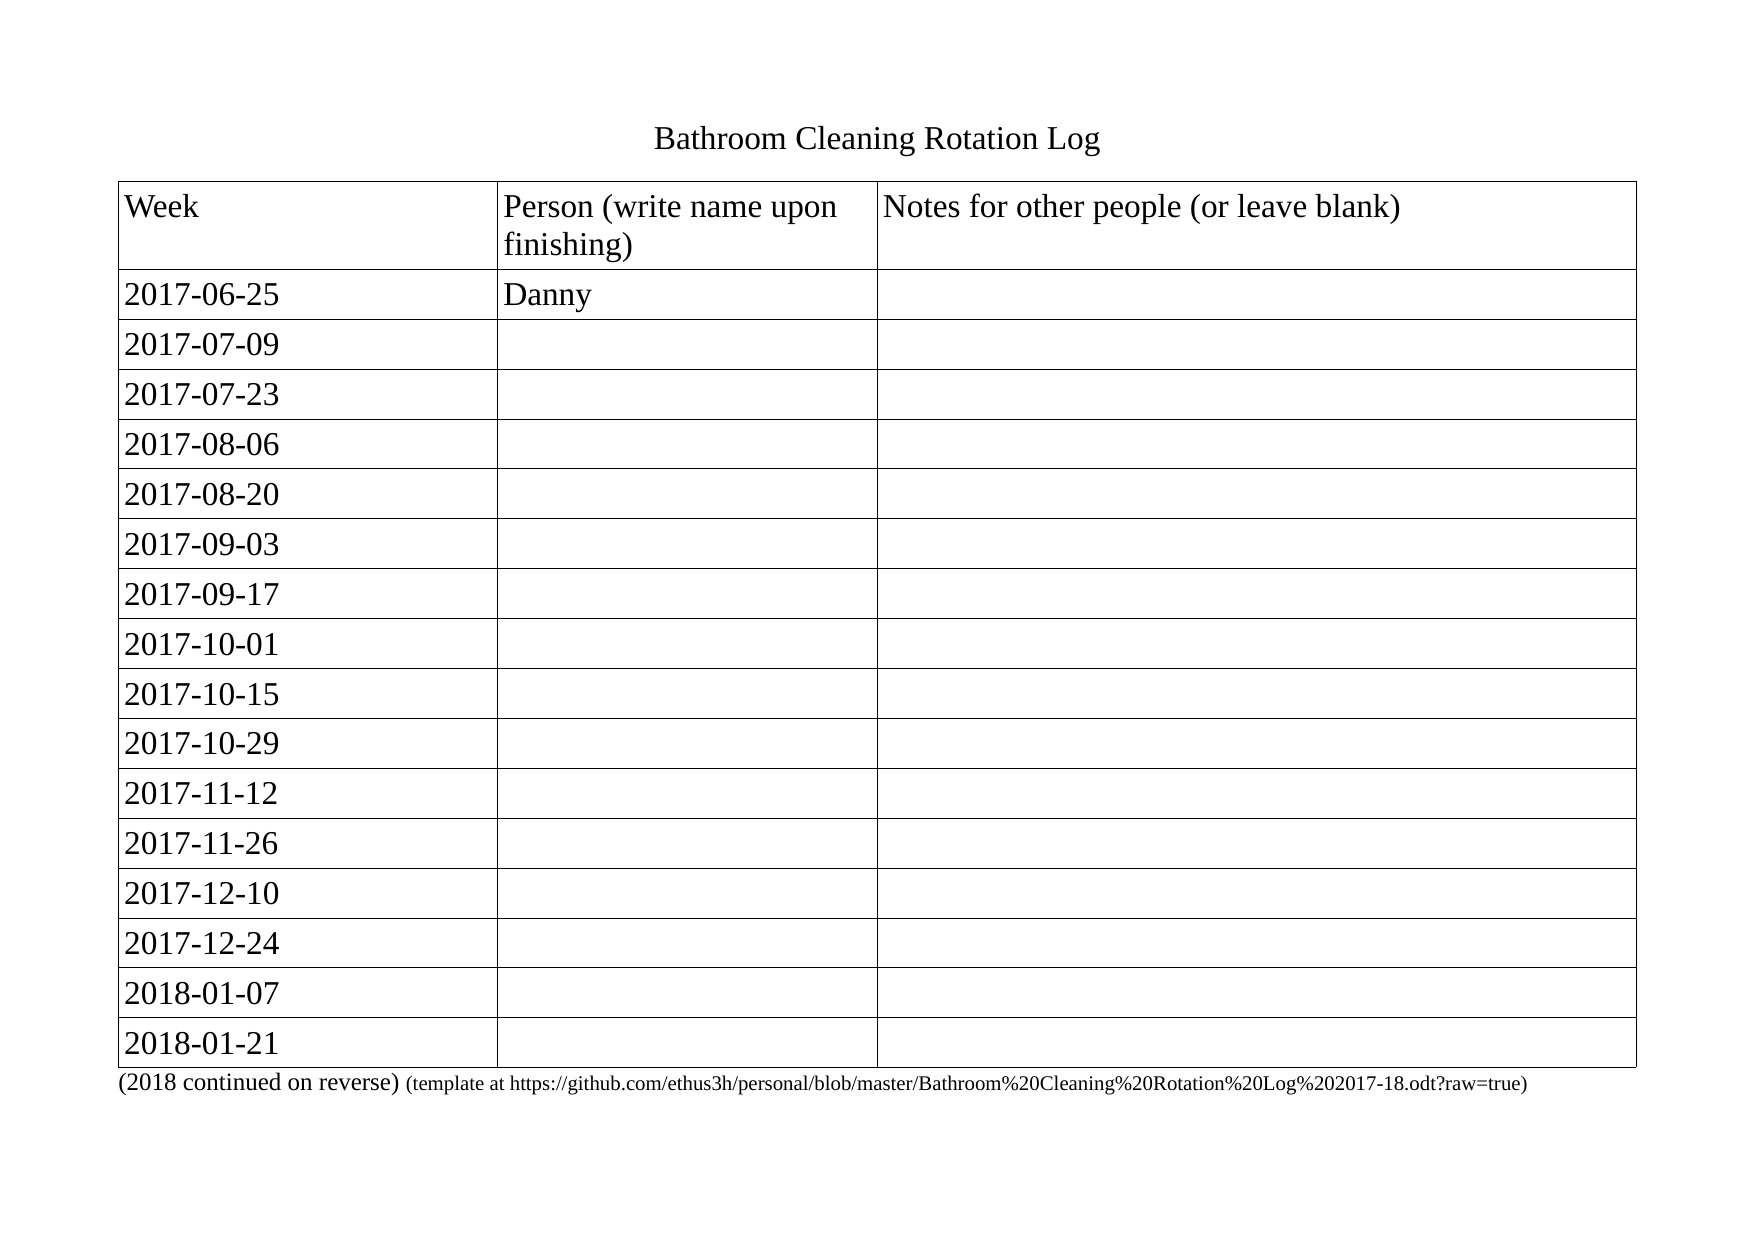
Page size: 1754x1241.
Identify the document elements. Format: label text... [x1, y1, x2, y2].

table_cell [498, 469, 877, 518]
table_cell 2017-08-06 [119, 420, 497, 468]
table_cell 2017-07-23 [119, 370, 497, 418]
table_cell [498, 968, 877, 1017]
table_cell [878, 968, 1636, 1017]
table_header Person (write name upon finishing) [498, 182, 877, 269]
table_cell 2017-07-09 [119, 320, 497, 368]
table_cell [498, 819, 877, 867]
text (2018 continued on reverse) (template at https://github.com/ethus3h/personal/blob/master/Bathroom%20Cleaning%20Rotation%20Log%202017-18.odt?raw=true) [118, 1068, 1636, 1096]
table_cell [878, 569, 1636, 618]
table_cell [498, 669, 877, 718]
table_cell [878, 869, 1636, 917]
text Bathroom Cleaning Rotation Log [118, 118, 1636, 156]
table_cell [878, 519, 1636, 568]
table_cell 2017-11-26 [119, 819, 497, 867]
table_cell [498, 569, 877, 618]
table_cell [498, 320, 877, 368]
table_cell [878, 370, 1636, 418]
table_cell 2017-12-10 [119, 869, 497, 917]
table_cell 2017-12-24 [119, 919, 497, 967]
table_cell 2018-01-21 [119, 1018, 497, 1067]
table_cell [878, 669, 1636, 718]
table_cell [498, 919, 877, 967]
table_cell [878, 819, 1636, 867]
table_header Week [119, 182, 497, 269]
table_cell [878, 270, 1636, 319]
table_cell [498, 869, 877, 917]
table_cell 2017-10-29 [119, 719, 497, 768]
table_cell [498, 370, 877, 418]
table_cell [878, 420, 1636, 468]
table_cell Danny [498, 270, 877, 319]
table_cell [878, 919, 1636, 967]
table_cell [878, 719, 1636, 768]
table_cell 2017-10-15 [119, 669, 497, 718]
table_cell 2017-11-12 [119, 769, 497, 818]
table_cell [498, 719, 877, 768]
table_cell 2017-10-01 [119, 619, 497, 668]
table_cell [498, 619, 877, 668]
table_cell [878, 1018, 1636, 1067]
table_cell [498, 420, 877, 468]
table_cell 2017-09-17 [119, 569, 497, 618]
table_cell 2017-08-20 [119, 469, 497, 518]
table_cell [878, 469, 1636, 518]
table_cell 2017-06-25 [119, 270, 497, 319]
table_cell [878, 769, 1636, 818]
table_cell 2018-01-07 [119, 968, 497, 1017]
table_cell [498, 769, 877, 818]
table_cell [878, 320, 1636, 368]
table_cell [878, 619, 1636, 668]
table_cell [498, 519, 877, 568]
table_cell 2017-09-03 [119, 519, 497, 568]
table_cell [498, 1018, 877, 1067]
table_header Notes for other people (or leave blank) [878, 182, 1636, 269]
